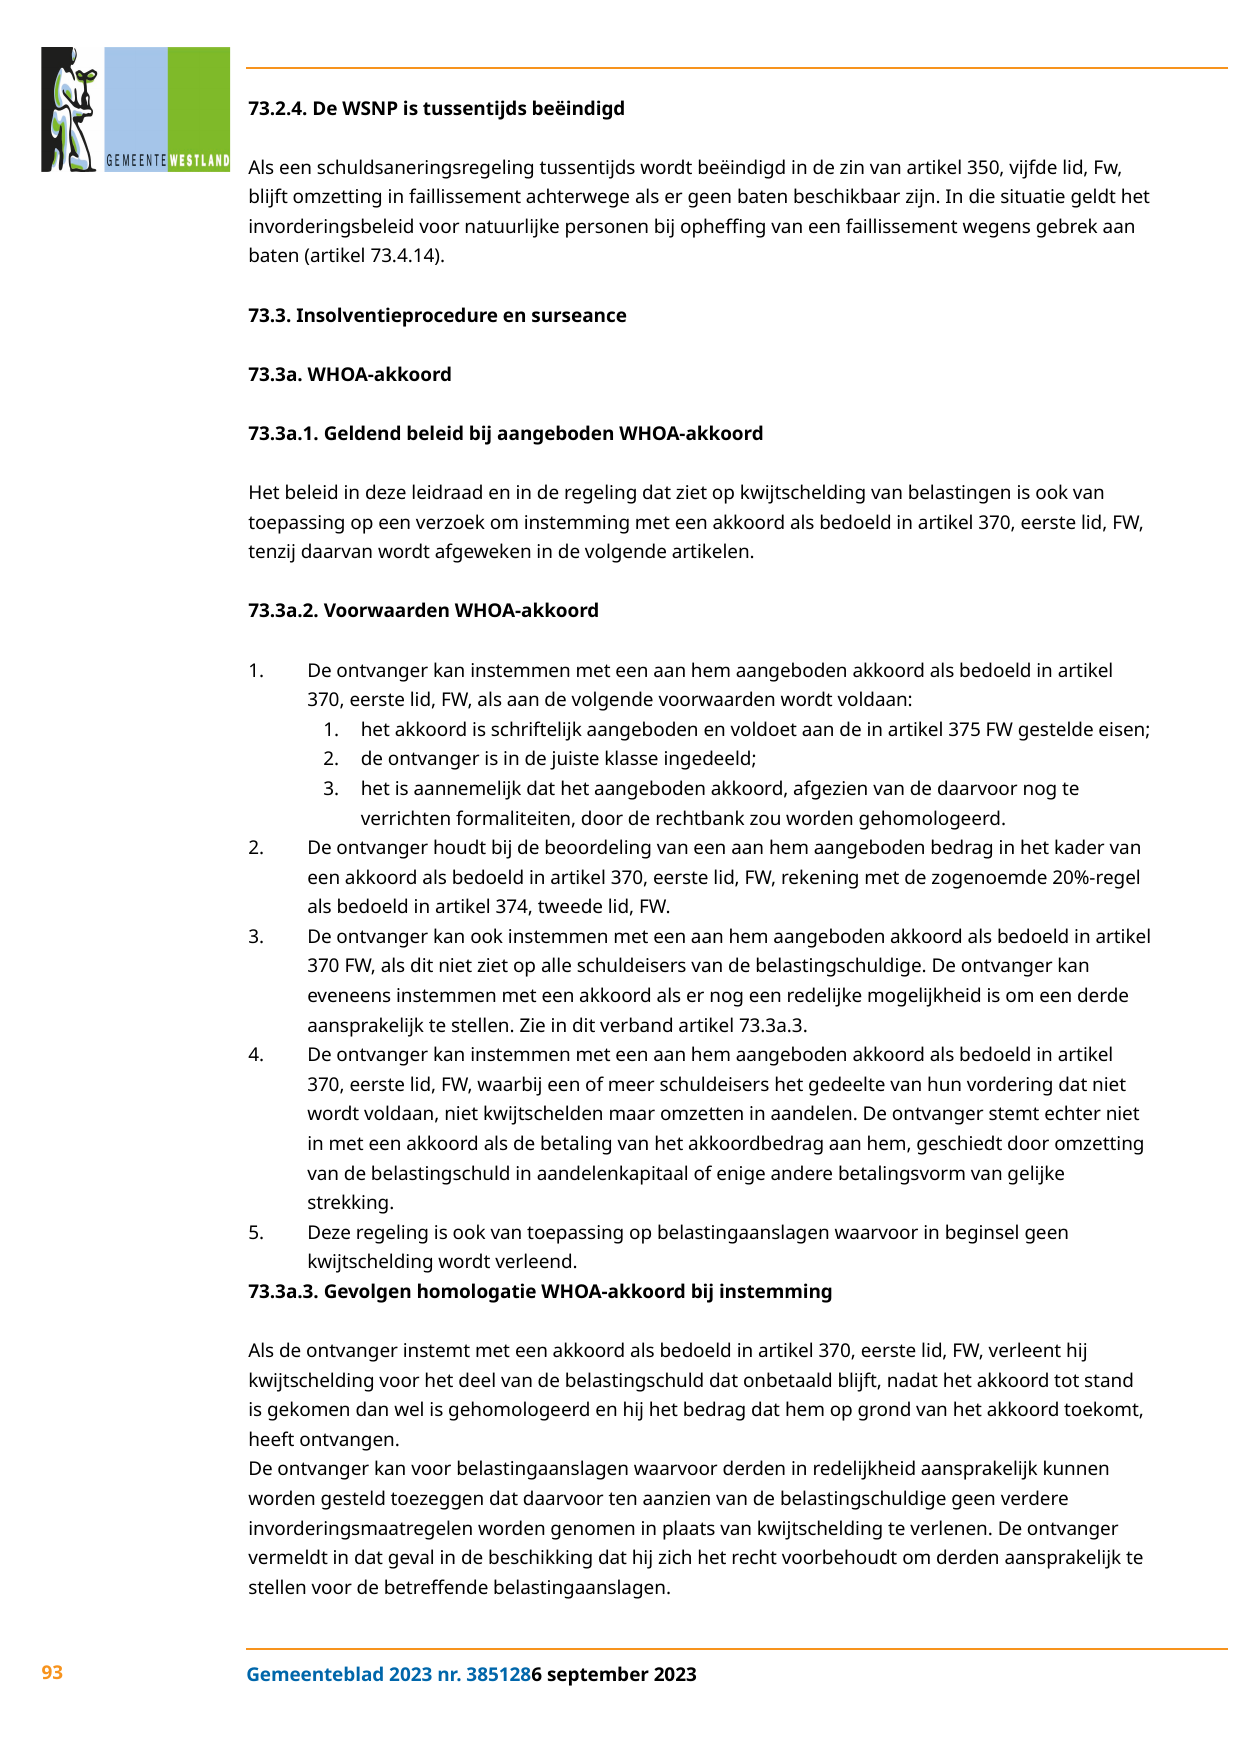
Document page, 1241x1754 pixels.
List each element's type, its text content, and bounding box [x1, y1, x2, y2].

text 73.2.4. De WSNP is tussentijds beëindigd [248, 95, 1152, 121]
text Als een schuldsaneringsregeling tussentijds wordt beëindigd in de zin van artikel 350, vijfde lid, Fw, blijft omzetting in faillissement achterwege als er geen baten beschikbaar zijn. In die situatie geldt het invorderingsbeleid voor natuurlijke personen bij opheffing van een faillissement wegens gebrek aan baten (artikel 73.4.14). [248, 154, 1152, 268]
list Deze regeling is ook van toepassing op belastingaanslagen waarvoor in beginsel geen kwijtschelding wordt verleend. [248, 1219, 1152, 1274]
text De ontvanger kan voor belastingaanslagen waarvoor derden in redelijkheid aansprakelijk kunnen worden gesteld toezeggen dat daarvoor ten aanzien van de belastingschuldige geen verdere invorderingsmaatregelen worden genomen in plaats van kwijtschelding te verlenen. De ontvanger vermeldt in dat geval in de beschikking dat hij zich het recht voorbehoudt om derden aansprakelijk te stellen voor de betreffende belastingaanslagen. [248, 1456, 1152, 1600]
picture [41, 47, 231, 172]
list het is aannemelijk dat het aangeboden akkoord, afgezien van de daarvoor nog te verrichten formaliteiten, door de rechtbank zou worden gehomologeerd. [323, 775, 1152, 831]
list De ontvanger kan instemmen met een aan hem aangeboden akkoord als bedoeld in artikel 370, eerste lid, FW, als aan de volgende voorwaarden wordt voldaan: [248, 657, 1152, 712]
text 73.3. Insolventieprocedure en surseance [248, 302, 1152, 328]
list de ontvanger is in de juiste klasse ingedeeld; [323, 746, 1152, 771]
list De ontvanger kan instemmen met een aan hem aangeboden akkoord als bedoeld in artikel 370, eerste lid, FW, waarbij een of meer schuldeisers het gedeelte van hun vordering dat niet wordt voldaan, niet kwijtschelden maar omzetten in aandelen. De ontvanger stemt echter niet in met een akkoord als de betaling van het akkoordbedrag aan hem, geschiedt door omzetting van de belastingschuld in aandelenkapitaal of enige andere betalingsvorm van gelijke strekking. [248, 1041, 1152, 1215]
text 73.3a.2. Voorwaarden WHOA-akkoord [248, 598, 1152, 623]
text 73.3a.3. Gevolgen homologatie WHOA-akkoord bij instemming [248, 1278, 1152, 1304]
text 73.3a. WHOA-akkoord [248, 361, 1152, 387]
text 73.3a.1. Geldend beleid bij aangeboden WHOA-akkoord [248, 420, 1152, 446]
list het akkoord is schriftelijk aangeboden en voldoet aan de in artikel 375 FW gestelde eisen; [323, 716, 1152, 742]
list De ontvanger kan ook instemmen met een aan hem aangeboden akkoord als bedoeld in artikel 370 FW, als dit niet ziet op alle schuldeisers van de belastingschuldige. De ontvanger kan eveneens instemmen met een akkoord als er nog een redelijke mogelijkheid is om een derde aansprakelijk te stellen. Zie in dit verband artikel 73.3a.3. [248, 923, 1152, 1038]
text Het beleid in deze leidraad en in de regeling dat ziet op kwijtschelding van belastingen is ook van toepassing op een verzoek om instemming met een akkoord als bedoeld in artikel 370, eerste lid, FW, tenzij daarvan wordt afgeweken in de volgende artikelen. [248, 479, 1152, 564]
text Als de ontvanger instemt met een akkoord als bedoeld in artikel 370, eerste lid, FW, verleent hij kwijtschelding voor het deel van de belastingschuld dat onbetaald blijft, nadat het akkoord tot stand is gekomen dan wel is gehomologeerd en hij het bedrag dat hem op grond van het akkoord toekomt, heeft ontvangen. [248, 1337, 1152, 1452]
list De ontvanger houdt bij de beoordeling van een aan hem aangeboden bedrag in het kader van een akkoord als bedoeld in artikel 370, eerste lid, FW, rekening met de zogenoemde 20%-regel als bedoeld in artikel 374, tweede lid, FW. [248, 834, 1152, 919]
